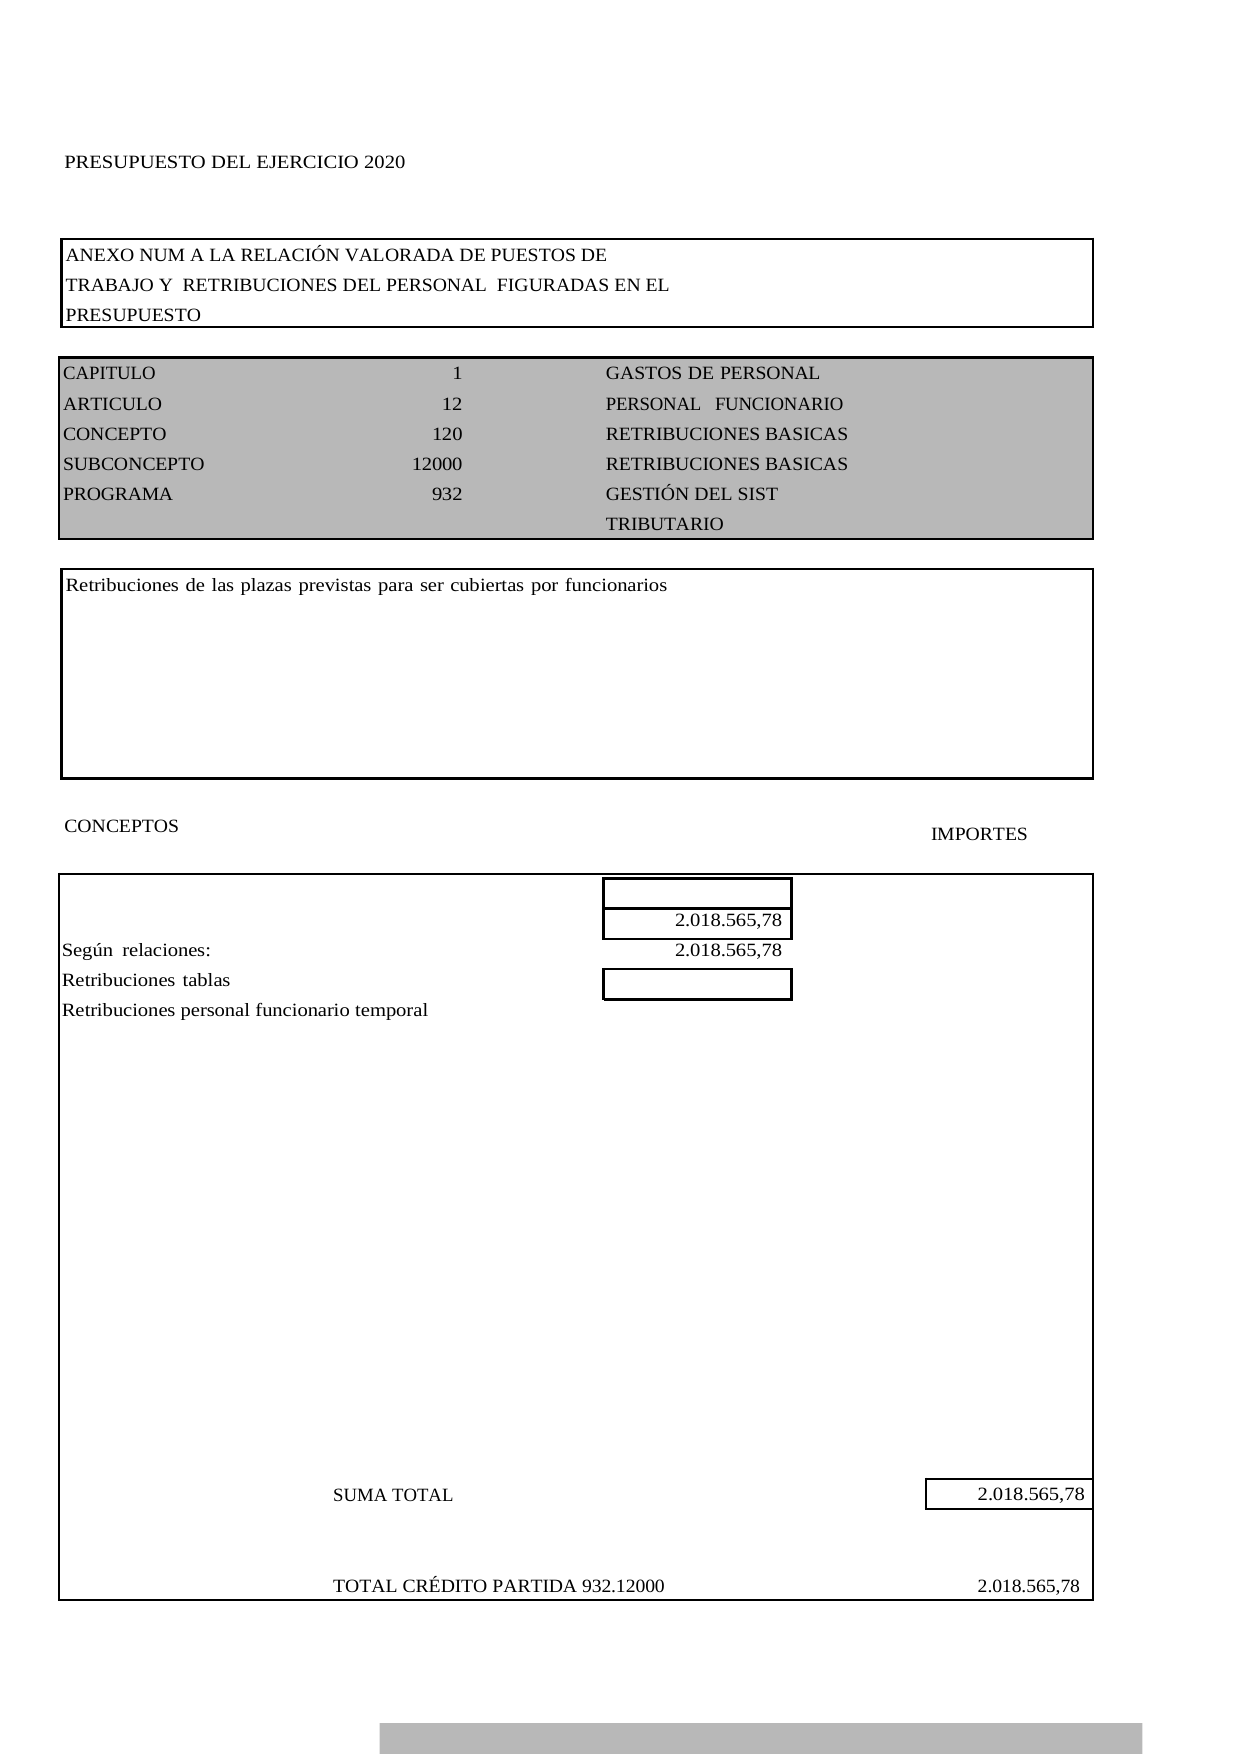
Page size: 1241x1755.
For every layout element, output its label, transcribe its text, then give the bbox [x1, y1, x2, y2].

table_header 2.018.565,78 Según relaciones: 2.018.565,78 Retribuciones tablas Retribuciones personal funcionario temporal [60, 875, 1092, 1477]
text Retribuciones de las plazas previstas para ser cubiertas por funcionarios [65, 574, 1092, 596]
text IMPORTES [931, 823, 1107, 844]
text CONCEPTOS [64, 814, 183, 836]
text ANEXO NUM A LA RELACIÓN VALORADA DE PUESTOS DE TRABAJO Y RETRIBUCIONES DEL PERSONAL FIGURADAS EN EL PRESUPUESTO [65, 243, 698, 325]
table_cell 2.018.565,78 [927, 1480, 1092, 1508]
text PRESUPUESTO DEL EJERCICIO 2020 [64, 151, 1107, 173]
table_cell TOTAL CRÉDITO PARTIDA 932.12000 2.018.565,78 [60, 1508, 1092, 1598]
table_cell SUMA TOTAL [60, 1478, 925, 1508]
